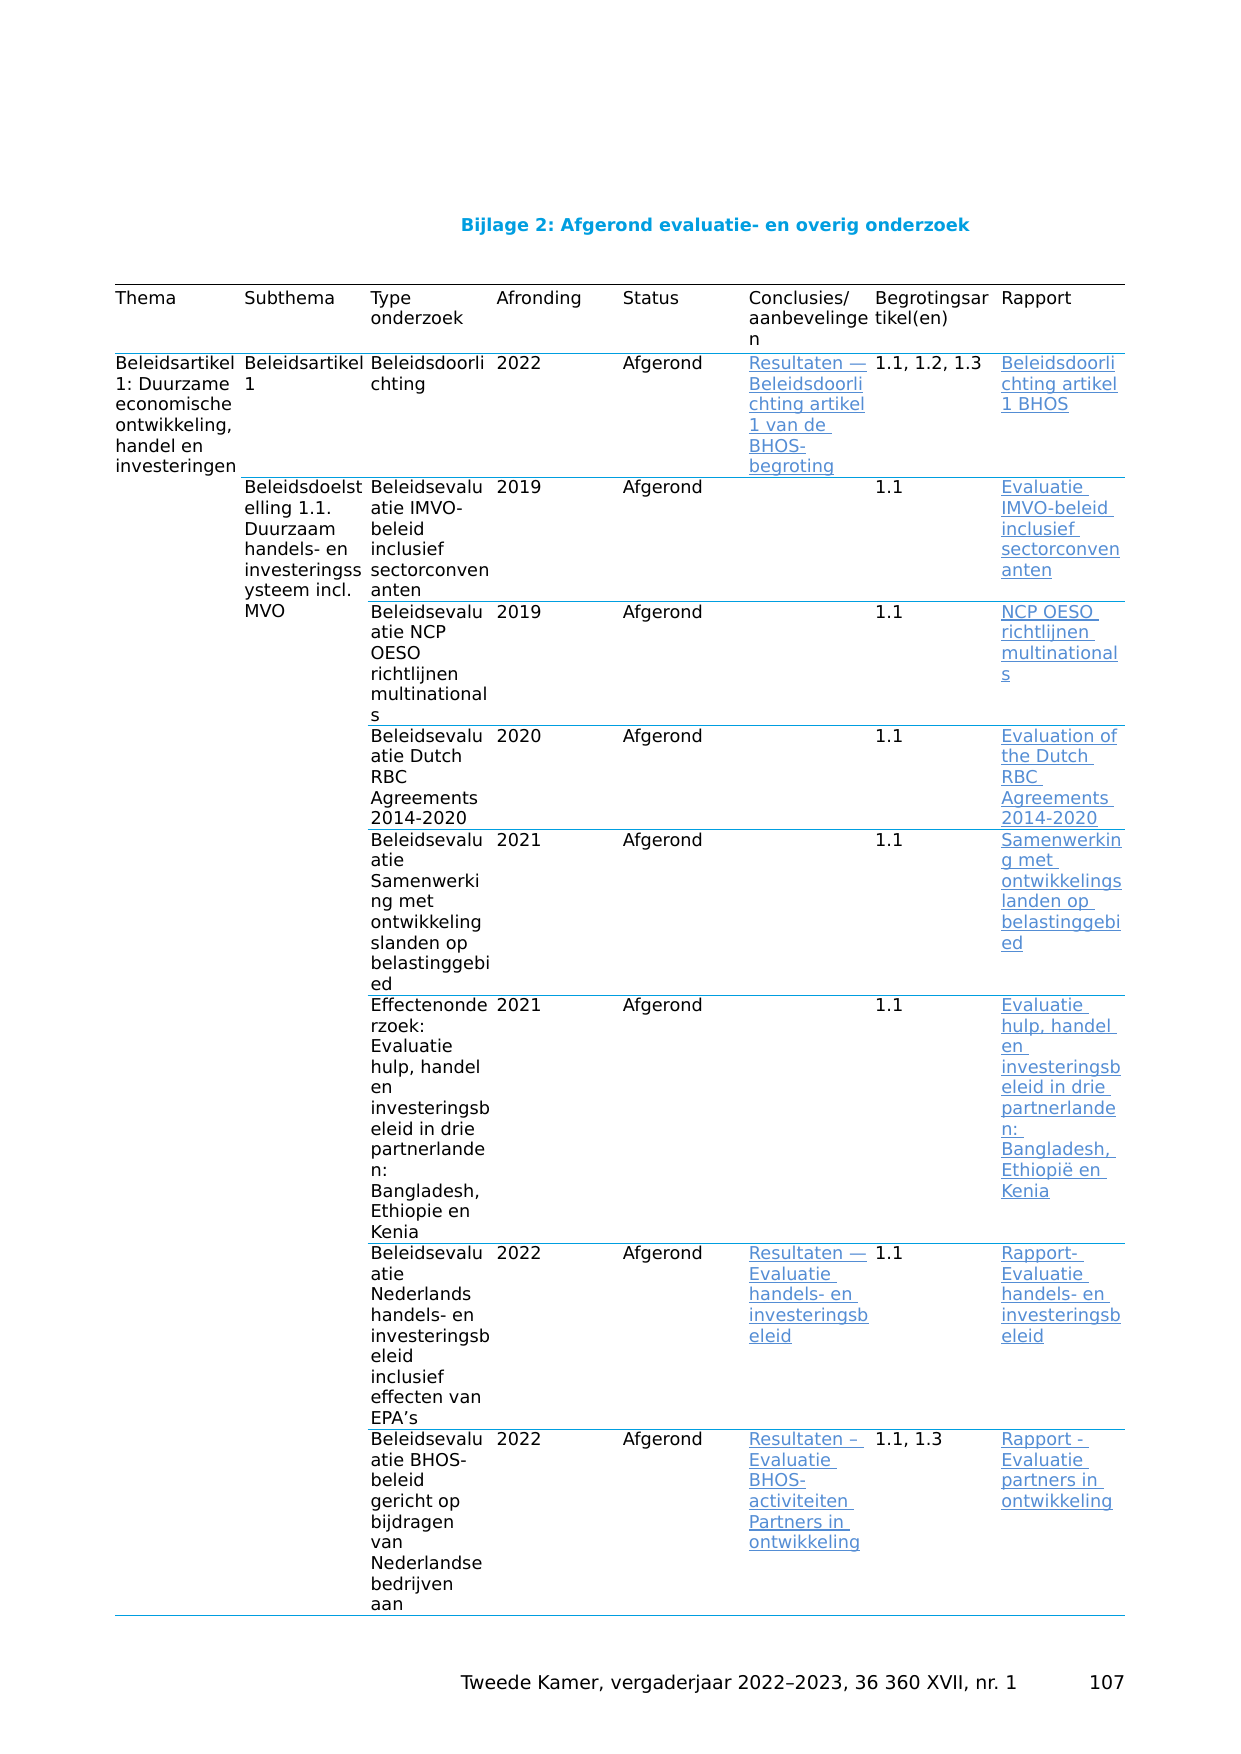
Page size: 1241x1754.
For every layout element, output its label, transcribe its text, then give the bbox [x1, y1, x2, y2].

table_cell Evaluatie IMVO-beleid inclusief sectorconvenanten [998, 478, 1125, 601]
table_cell 1.1 [872, 830, 998, 994]
table_cell Afgerond [620, 830, 746, 994]
table_cell Conclusies/aanbevelingen [746, 285, 872, 352]
table_cell [746, 726, 872, 829]
table_cell 2022 [494, 1430, 620, 1615]
table_cell Beleidsartikel 1 [241, 354, 367, 477]
table_cell Evaluation of the Dutch RBC Agreements 2014-2020 [998, 726, 1125, 829]
table_cell Beleidsevaluatie Dutch RBC Agreements 2014-2020 [368, 726, 493, 829]
table_cell Afgerond [620, 1430, 746, 1615]
table_cell Afgerond [620, 602, 746, 725]
table_cell Afgerond [620, 1244, 746, 1429]
table_cell 1.1 [872, 478, 998, 601]
table_cell Begrotingsartikel(en) [872, 285, 998, 352]
table_cell Subthema [241, 285, 367, 352]
table_cell 1.1 [872, 602, 998, 725]
table_cell Thema [115, 285, 241, 352]
table_cell 2021 [494, 996, 620, 1242]
table_cell Beleidsevaluatie Nederlands handels- en investeringsbeleid inclusief effecten van EPA’s [368, 1244, 493, 1429]
table_cell Beleidsdoorlichting [368, 354, 493, 477]
table_cell Beleidsartikel 1: Duurzame economische ontwikkeling, handel en investeringen [115, 354, 241, 1615]
table_cell Rapport [998, 285, 1125, 352]
table_cell Resultaten — Evaluatie handels- en investeringsbeleid [746, 1244, 872, 1429]
table_cell 2019 [494, 478, 620, 601]
table_cell Beleidsevaluatie NCP OESO richtlijnen multinationals [368, 602, 493, 725]
table_cell Beleidsevaluatie IMVO-beleid inclusief sectorconvenanten [368, 478, 493, 601]
table_cell [746, 996, 872, 1242]
table_cell Beleidsevaluatie Samenwerking met ontwikkelingslanden op belastinggebied [368, 830, 493, 994]
table_cell [746, 602, 872, 725]
table_cell 1.1 [872, 1244, 998, 1429]
table_cell Evaluatie hulp, handel en investeringsbeleid in drie partnerlanden: Bangladesh, Ethiopië en Kenia [998, 996, 1125, 1242]
table_cell Afgerond [620, 726, 746, 829]
table_cell Samenwerking met ontwikkelingslanden op belastinggebied [998, 830, 1125, 994]
table_cell Afgerond [620, 354, 746, 477]
table_cell Effectenonderzoek: Evaluatie hulp, handel en investeringsbeleid in drie partnerlanden: Bangladesh, Ethiopie en Kenia [368, 996, 493, 1242]
table_cell Beleidsevaluatie BHOS-beleid gericht op bijdragen van Nederlandse bedrijven aan [368, 1430, 493, 1615]
table_cell NCP OESO richtlijnen multinationals [998, 602, 1125, 725]
table_header Tabel 34 Afgerond Evaluatie- en overig onderzoek periode 2019 - 2022 [115, 259, 1125, 284]
table_cell Rapport- Evaluatie handels- en investeringsbeleid [998, 1244, 1125, 1429]
table_cell Beleidsdoelstelling 1.1. Duurzaam handels- en investeringssysteem incl. MVO [241, 478, 367, 1615]
table_cell 1.1 [872, 996, 998, 1242]
table_cell 2022 [494, 1244, 620, 1429]
table_cell Rapport - Evaluatie partners in ontwikkeling [998, 1430, 1125, 1615]
table_cell Status [620, 285, 746, 352]
table_cell Afgerond [620, 996, 746, 1242]
table_cell Afronding [494, 285, 620, 352]
table_cell [746, 830, 872, 994]
table_cell 2019 [494, 602, 620, 725]
table_cell 2020 [494, 726, 620, 829]
table_cell [746, 478, 872, 601]
table_cell 2021 [494, 830, 620, 994]
table_cell 1.1, 1.3 [872, 1430, 998, 1615]
table_cell Beleidsdoorlichting artikel 1 BHOS [998, 354, 1125, 477]
table_cell 1.1 [872, 726, 998, 829]
table_cell 2022 [494, 354, 620, 477]
table_cell Afgerond [620, 478, 746, 601]
table_cell Resultaten — Beleidsdoorlichting artikel 1 van de BHOS-begroting [746, 354, 872, 477]
table_cell Type onderzoek [368, 285, 493, 352]
table_cell Resultaten – Evaluatie BHOS-activiteiten Partners in ontwikkeling [746, 1430, 872, 1615]
table_cell 1.1, 1.2, 1.3 [872, 354, 998, 477]
title Bijlage 2: Afgerond evaluatie- en overig onderzoek [461, 213, 1125, 236]
